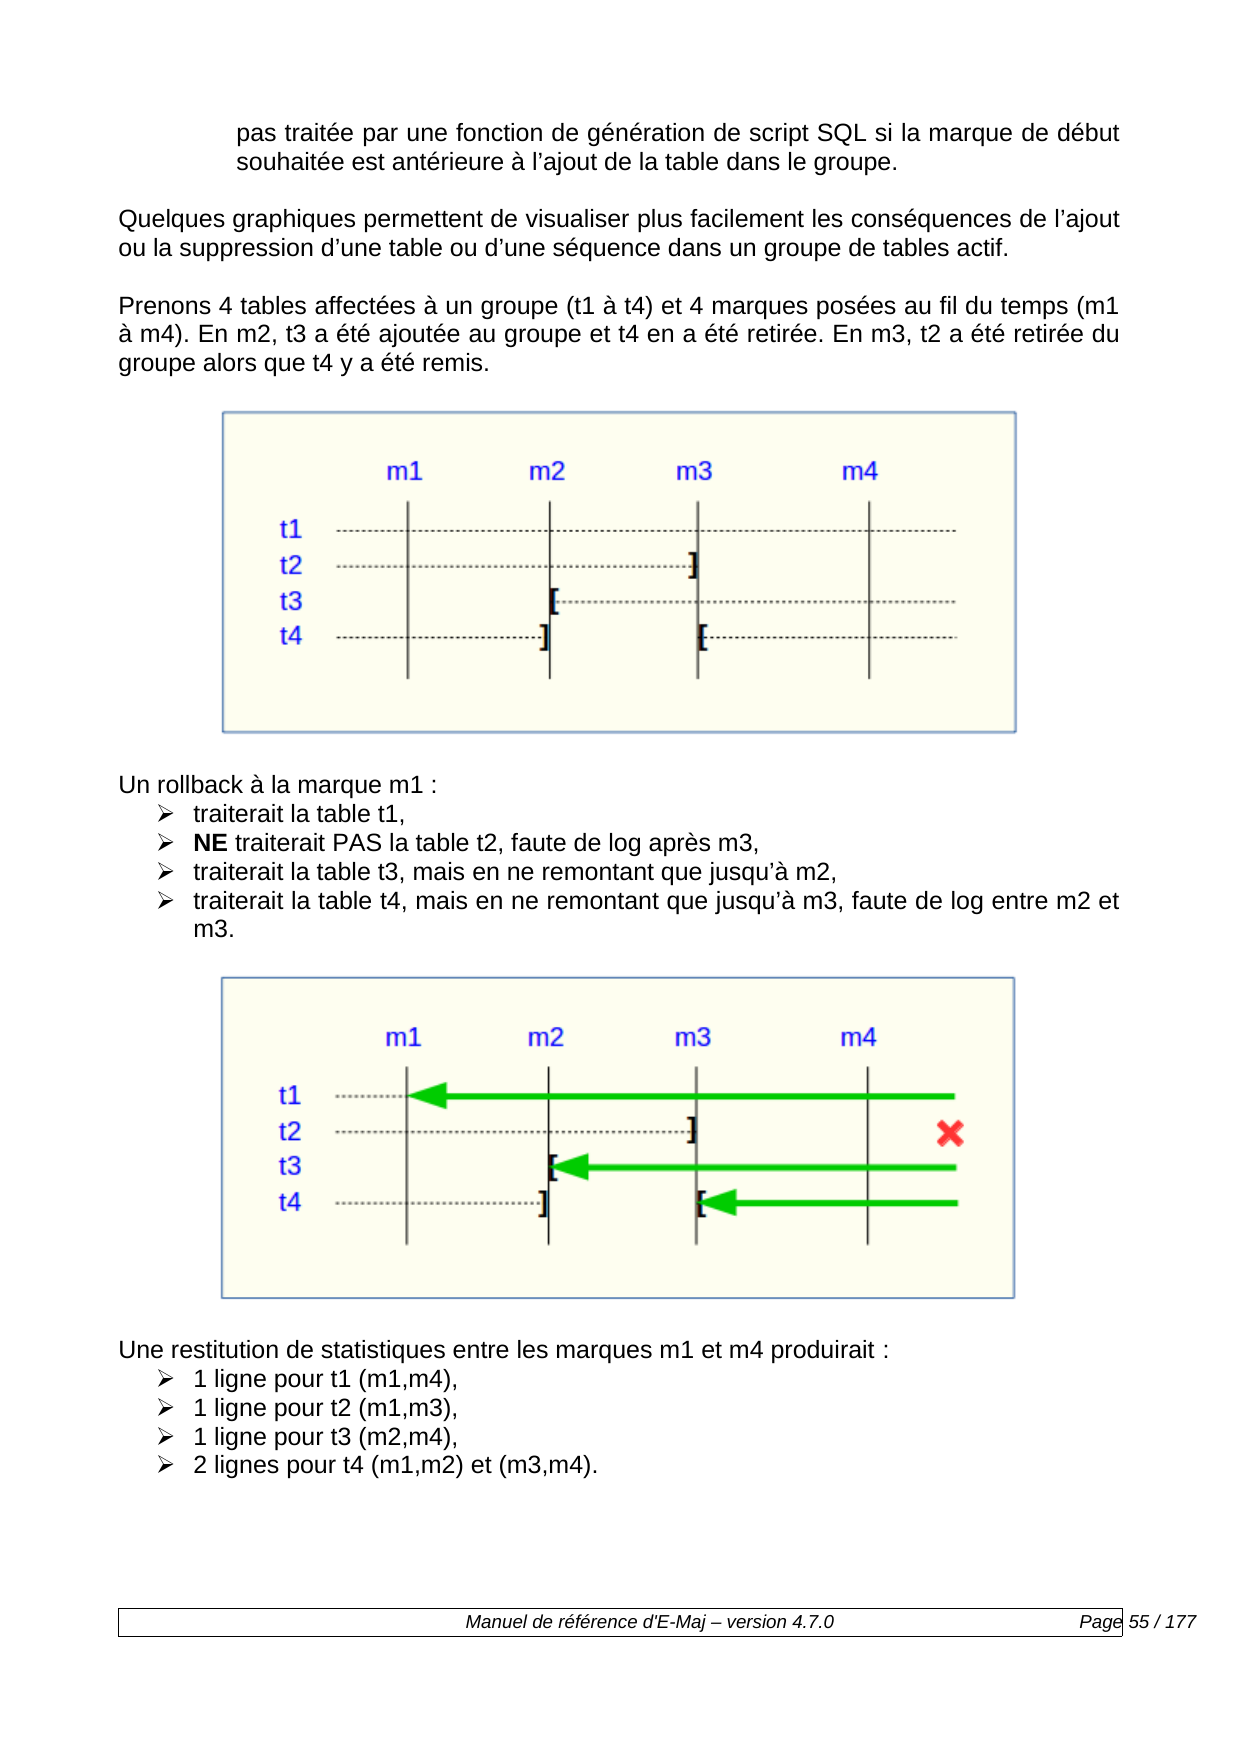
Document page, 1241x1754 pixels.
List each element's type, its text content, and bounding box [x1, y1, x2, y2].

picture [216, 405, 1024, 742]
list 1 ligne pour t2 (m1,m3), [156, 1393, 1122, 1422]
list traiterait la table t3, mais en ne remontant que jusqu’à m2, [156, 857, 1122, 886]
text Prenons 4 tables affectées à un groupe (t1 à t4) et 4 marques posées au fil du temps (m1 à m4). En m2, t3 a été ajoutée au groupe et t4 en a été retirée. En m3, t2 a été retirée du groupe alors que t4 y a été remis. [118, 291, 1122, 377]
list traiterait la table t4, mais en ne remontant que jusqu’à m3, faute de log entre m2 et m3. [156, 886, 1122, 943]
list 1 ligne pour t1 (m1,m4), [156, 1364, 1122, 1393]
text Une restitution de statistiques entre les marques m1 et m4 produirait : [118, 1335, 1122, 1364]
list NE traiterait PAS la table t2, faute de log après m3, [156, 828, 1122, 857]
text Un rollback à la marque m1 : [118, 770, 1122, 799]
list 1 ligne pour t3 (m2,m4), [156, 1422, 1122, 1450]
text Quelques graphiques permettent de visualiser plus facilement les conséquences de l’ajout ou la suppression d’une table ou d’une séquence dans un groupe de tables actif. [118, 204, 1122, 262]
list traiterait la table t1, [156, 799, 1122, 828]
picture [215, 972, 1025, 1307]
list 2 lignes pour t4 (m1,m2) et (m3,m4). [156, 1450, 1122, 1479]
text pas traitée par une fonction de génération de script SQL si la marque de début souhaitée est antérieure à l’ajout de la table dans le groupe. [236, 118, 1122, 176]
